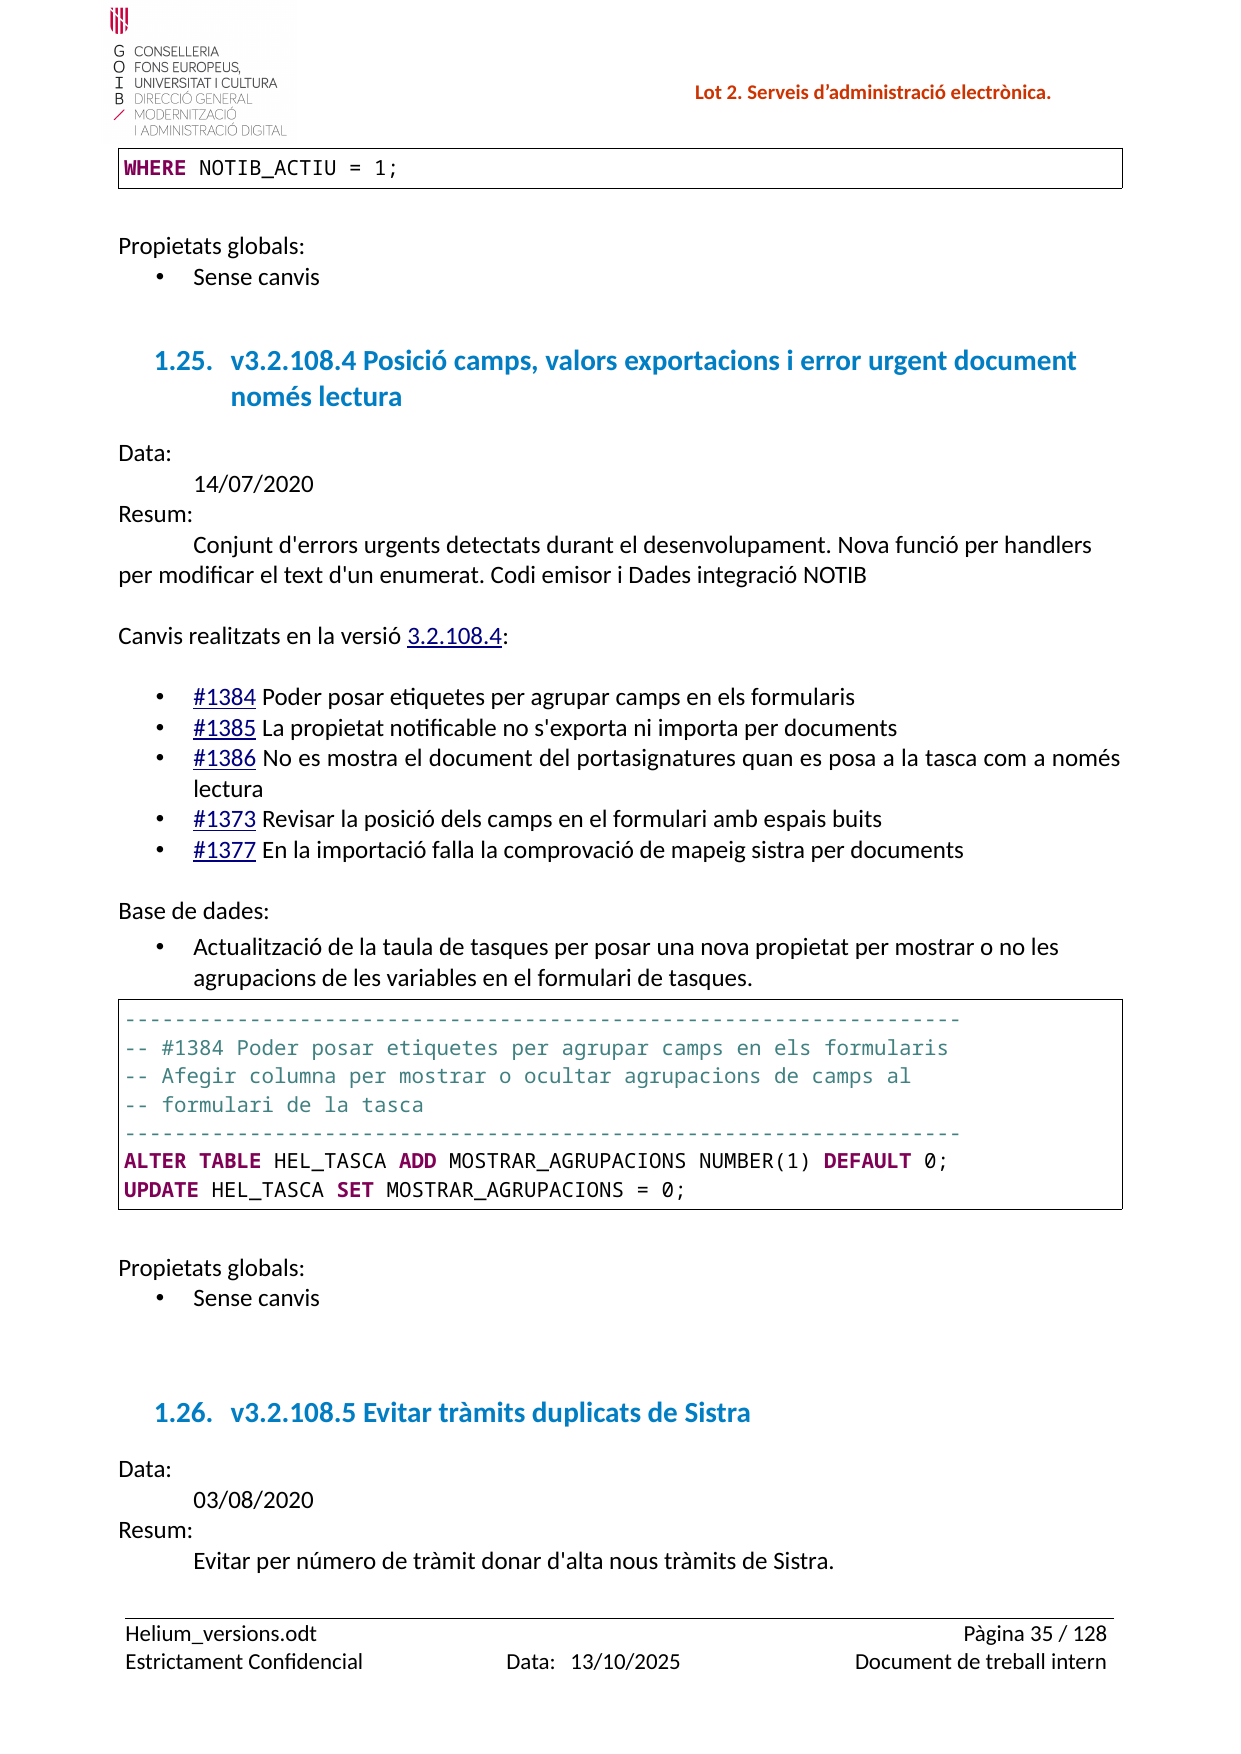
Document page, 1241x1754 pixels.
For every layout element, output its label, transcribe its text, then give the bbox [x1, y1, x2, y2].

list Sense canvis [156, 261, 1122, 291]
text Conjunt d'errors urgents detectats durant el desenvolupament. Nova funció per handlers per modificar el text d'un enumerat. Codi emisor i Dades integració NOTIB [118, 529, 1122, 590]
text Canvis realitzats en la versió 3.2.108.4: [118, 620, 1122, 651]
list #1385 La propietat notificable no s'exporta ni importa per documents [156, 712, 1122, 742]
text Evitar per número de tràmit donar d'alta nous tràmits de Sistra. [118, 1545, 1122, 1576]
list Actualització de la taula de tasques per posar una nova propietat per mostrar o no les agrupacions de les variables en el formulari de tasques. [156, 932, 1122, 993]
text Resum: [118, 498, 1122, 529]
text Propietats globals: [118, 230, 1122, 261]
text Data: [118, 437, 1122, 468]
subtitle v3.2.108.4 Posició camps, valors exportacions i error urgent document només lectura [153, 342, 1122, 414]
text 03/08/2020 [118, 1484, 1122, 1515]
list #1373 Revisar la posició dels camps en el formulari amb espais buits [156, 803, 1122, 834]
list #1384 Poder posar etiquetes per agrupar camps en els formularis [156, 681, 1122, 712]
list #1386 No es mostra el document del portasignatures quan es posa a la tasca com a només lectura [156, 742, 1122, 803]
picture [100, 0, 297, 144]
text Propietats globals: [118, 1252, 1122, 1282]
text Resum: [118, 1515, 1122, 1545]
text Data: [118, 1454, 1122, 1484]
list #1377 En la importació falla la comprovació de mapeig sistra per documents [156, 834, 1122, 864]
subtitle v3.2.108.5 Evitar tràmits duplicats de Sistra [153, 1394, 1122, 1430]
text Base de dades: [118, 895, 1122, 926]
list Sense canvis [156, 1282, 1122, 1313]
text 14/07/2020 [118, 468, 1122, 498]
table_header WHERE NOTIB_ACTIU = 1; [119, 149, 1122, 188]
table_header ------------------------------------------------------------------- -- #1384 Poder posar etiquetes per agrupar camps en els formularis -- Afegir columna per mostrar o ocultar agrupacions de camps al -- formulari de la tasca ------------------------------------------------------------------- ALTER TABLE HEL_TASCA ADD MOSTRAR_AGRUPACIONS NUMBER(1) DEFAULT 0; UPDATE HEL_TASCA SET MOSTRAR_AGRUPACIONS = 0; [119, 1000, 1122, 1209]
